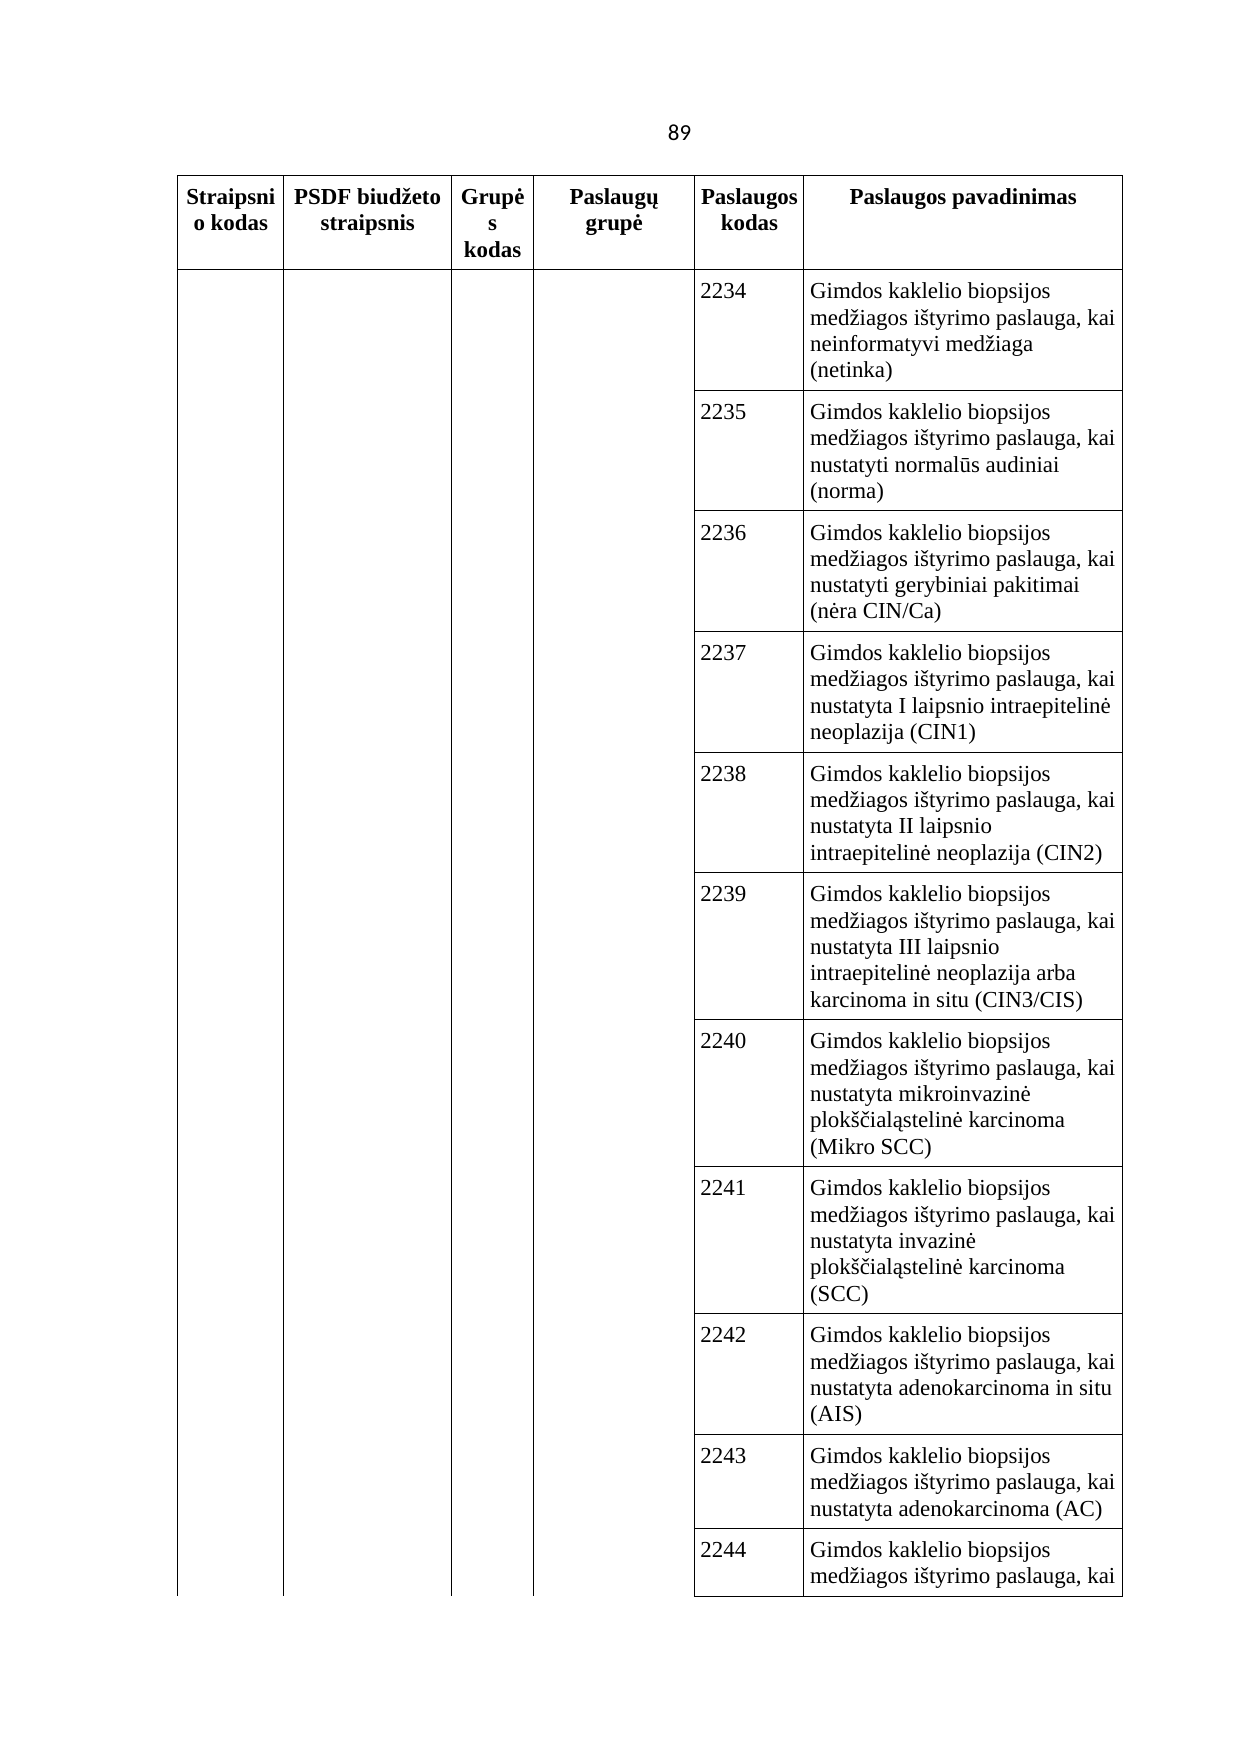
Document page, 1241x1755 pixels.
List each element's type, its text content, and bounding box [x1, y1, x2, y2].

table_cell [284, 752, 451, 872]
table_cell Gimdos kaklelio biopsijos medžiagos ištyrimo paslauga, kai nustatyti gerybiniai pakitimai (nėra CIN/Ca) [804, 511, 1122, 631]
table_cell [178, 1019, 283, 1166]
table_cell 2243 [695, 1435, 803, 1528]
table_cell [284, 1528, 451, 1596]
table_cell 2239 [695, 873, 803, 1019]
table_cell [452, 1019, 533, 1166]
table_cell 2240 [695, 1020, 803, 1166]
table_cell 2237 [695, 632, 803, 752]
table_cell [178, 510, 283, 631]
table_cell Gimdos kaklelio biopsijos medžiagos ištyrimo paslauga, kai [804, 1529, 1122, 1596]
table_header Grupės kodas [452, 176, 533, 269]
table_cell [452, 270, 533, 390]
table_cell Gimdos kaklelio biopsijos medžiagos ištyrimo paslauga, kai nustatyta II laipsnio intraepitelinė neoplazija (CIN2) [804, 753, 1122, 872]
table_cell [178, 1528, 283, 1596]
table_cell [178, 1166, 283, 1313]
table_cell Gimdos kaklelio biopsijos medžiagos ištyrimo paslauga, kai nustatyta mikroinvazinė plokščialąstelinė karcinoma (Mikro SCC) [804, 1020, 1122, 1166]
table_header PSDF biudžeto straipsnis [284, 176, 451, 269]
table_cell [534, 631, 694, 752]
table_cell [452, 390, 533, 510]
table_cell Gimdos kaklelio biopsijos medžiagos ištyrimo paslauga, kai nustatyta adenokarcinoma in situ (AIS) [804, 1314, 1122, 1434]
table_cell [534, 1166, 694, 1313]
table_cell Gimdos kaklelio biopsijos medžiagos ištyrimo paslauga, kai nustatyta I laipsnio intraepitelinė neoplazija (CIN1) [804, 632, 1122, 752]
table_cell [452, 510, 533, 631]
table_cell [178, 270, 283, 390]
table_cell [452, 1166, 533, 1313]
table_cell [534, 1313, 694, 1434]
table_cell [178, 390, 283, 510]
table_cell [284, 872, 451, 1019]
table_cell [284, 270, 451, 390]
table_cell 2236 [695, 511, 803, 631]
table_cell [534, 752, 694, 872]
table_cell [452, 1528, 533, 1596]
table_cell 2241 [695, 1167, 803, 1313]
table_header Paslaugos kodas [695, 176, 803, 269]
table_cell 2235 [695, 391, 803, 510]
table_cell [284, 390, 451, 510]
table_cell [452, 1434, 533, 1528]
table_cell [284, 631, 451, 752]
table_cell [452, 631, 533, 752]
table_header Paslaugų grupė [534, 176, 694, 269]
table_cell [452, 1313, 533, 1434]
table_cell 2238 [695, 753, 803, 872]
table_cell Gimdos kaklelio biopsijos medžiagos ištyrimo paslauga, kai neinformatyvi medžiaga (netinka) [804, 270, 1122, 390]
table_cell [534, 1434, 694, 1528]
table_cell [178, 631, 283, 752]
table_cell Gimdos kaklelio biopsijos medžiagos ištyrimo paslauga, kai nustatyta adenokarcinoma (AC) [804, 1435, 1122, 1528]
table_cell Gimdos kaklelio biopsijos medžiagos ištyrimo paslauga, kai nustatyta invazinė plokščialąstelinė karcinoma (SCC) [804, 1167, 1122, 1313]
table_header Straipsnio kodas [178, 176, 283, 269]
table_cell [452, 872, 533, 1019]
table_cell [534, 510, 694, 631]
table_cell [284, 1019, 451, 1166]
table_cell Gimdos kaklelio biopsijos medžiagos ištyrimo paslauga, kai nustatyta III laipsnio intraepitelinė neoplazija arba karcinoma in situ (CIN3/CIS) [804, 873, 1122, 1019]
table_cell [178, 752, 283, 872]
table_cell [284, 1313, 451, 1434]
table_cell [534, 1019, 694, 1166]
table_cell [284, 510, 451, 631]
table_cell [178, 872, 283, 1019]
table_cell 2234 [695, 270, 803, 390]
table_cell 2244 [695, 1529, 803, 1596]
table_cell [534, 1528, 694, 1596]
table_cell [534, 872, 694, 1019]
table_cell [284, 1166, 451, 1313]
table_cell Gimdos kaklelio biopsijos medžiagos ištyrimo paslauga, kai nustatyti normalūs audiniai (norma) [804, 391, 1122, 510]
table_cell [178, 1434, 283, 1528]
table_header Paslaugos pavadinimas [804, 176, 1122, 269]
table_cell [284, 1434, 451, 1528]
table_cell [178, 1313, 283, 1434]
table_cell [534, 390, 694, 510]
table_cell [452, 752, 533, 872]
table_cell [534, 270, 694, 390]
table_cell 2242 [695, 1314, 803, 1434]
